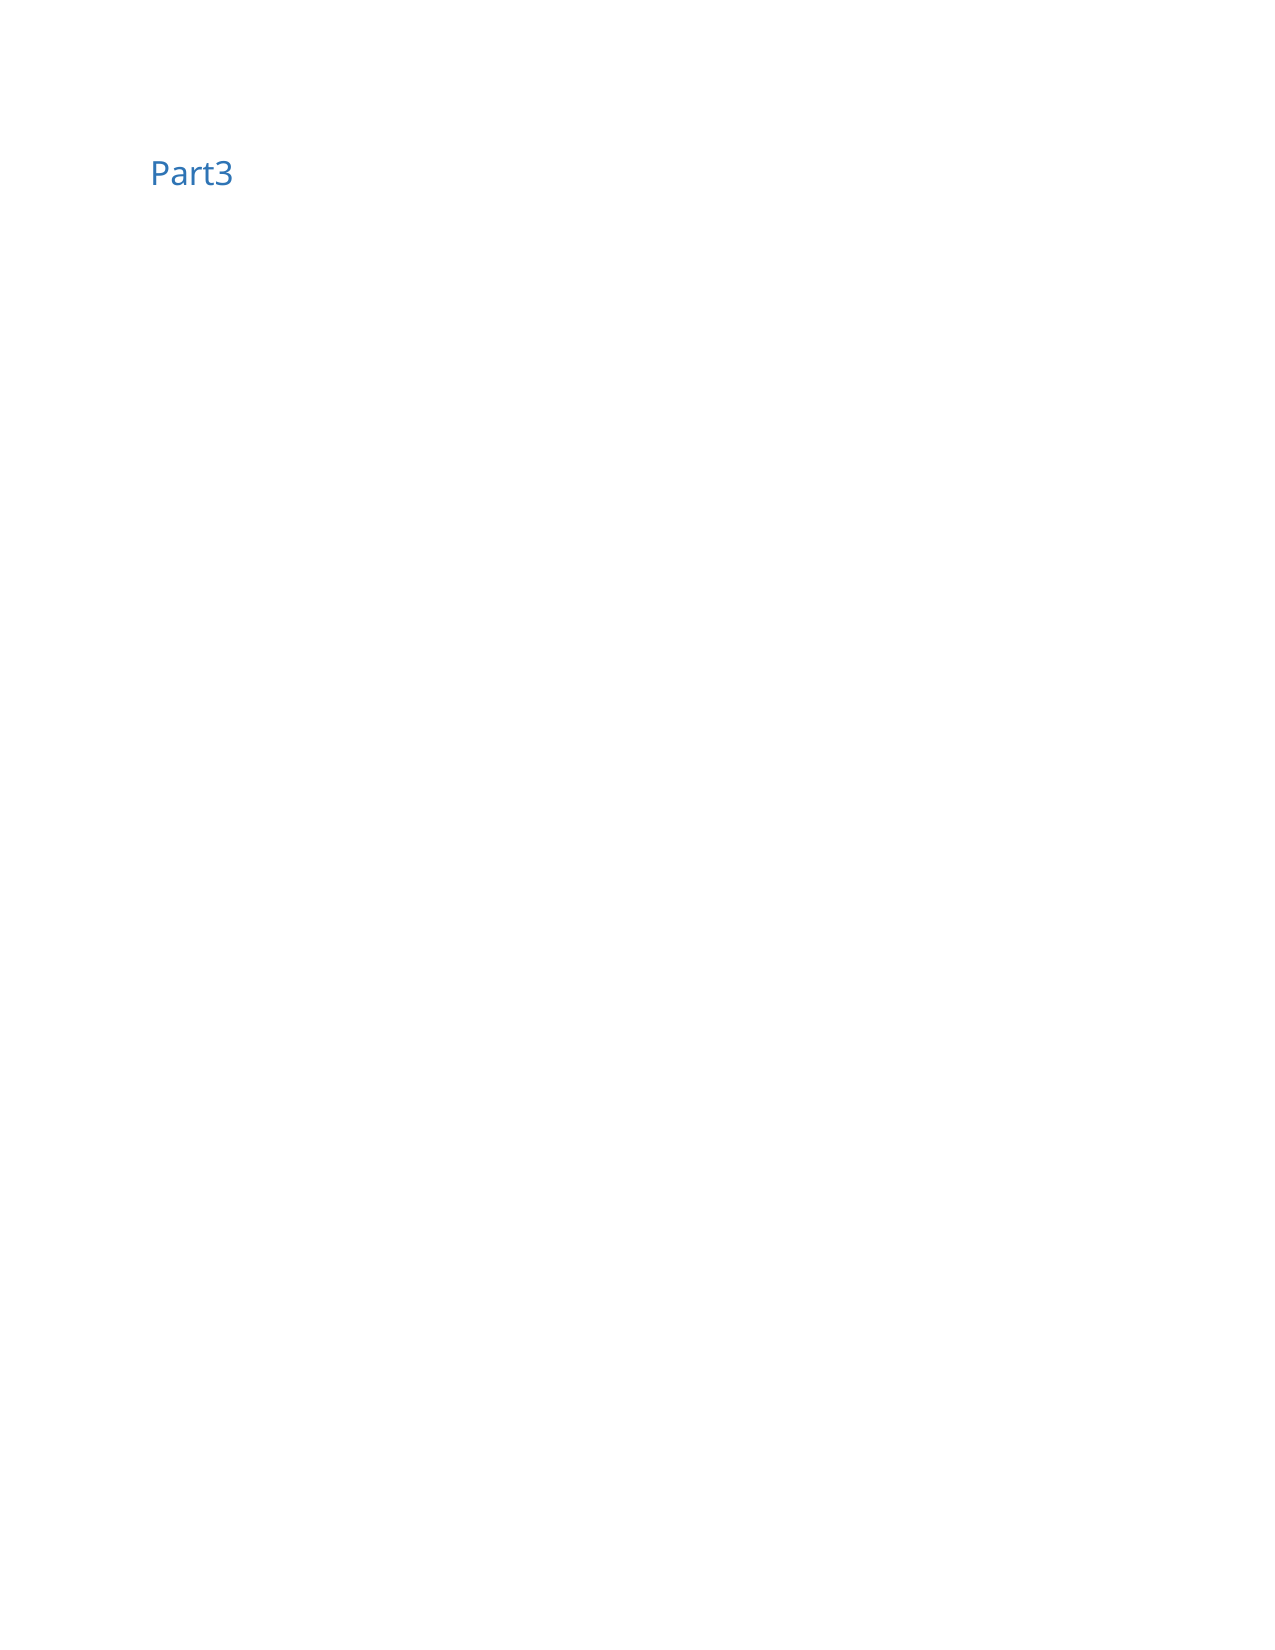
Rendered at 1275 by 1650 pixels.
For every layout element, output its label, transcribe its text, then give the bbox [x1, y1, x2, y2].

subtitle Part3 [150, 150, 1125, 195]
